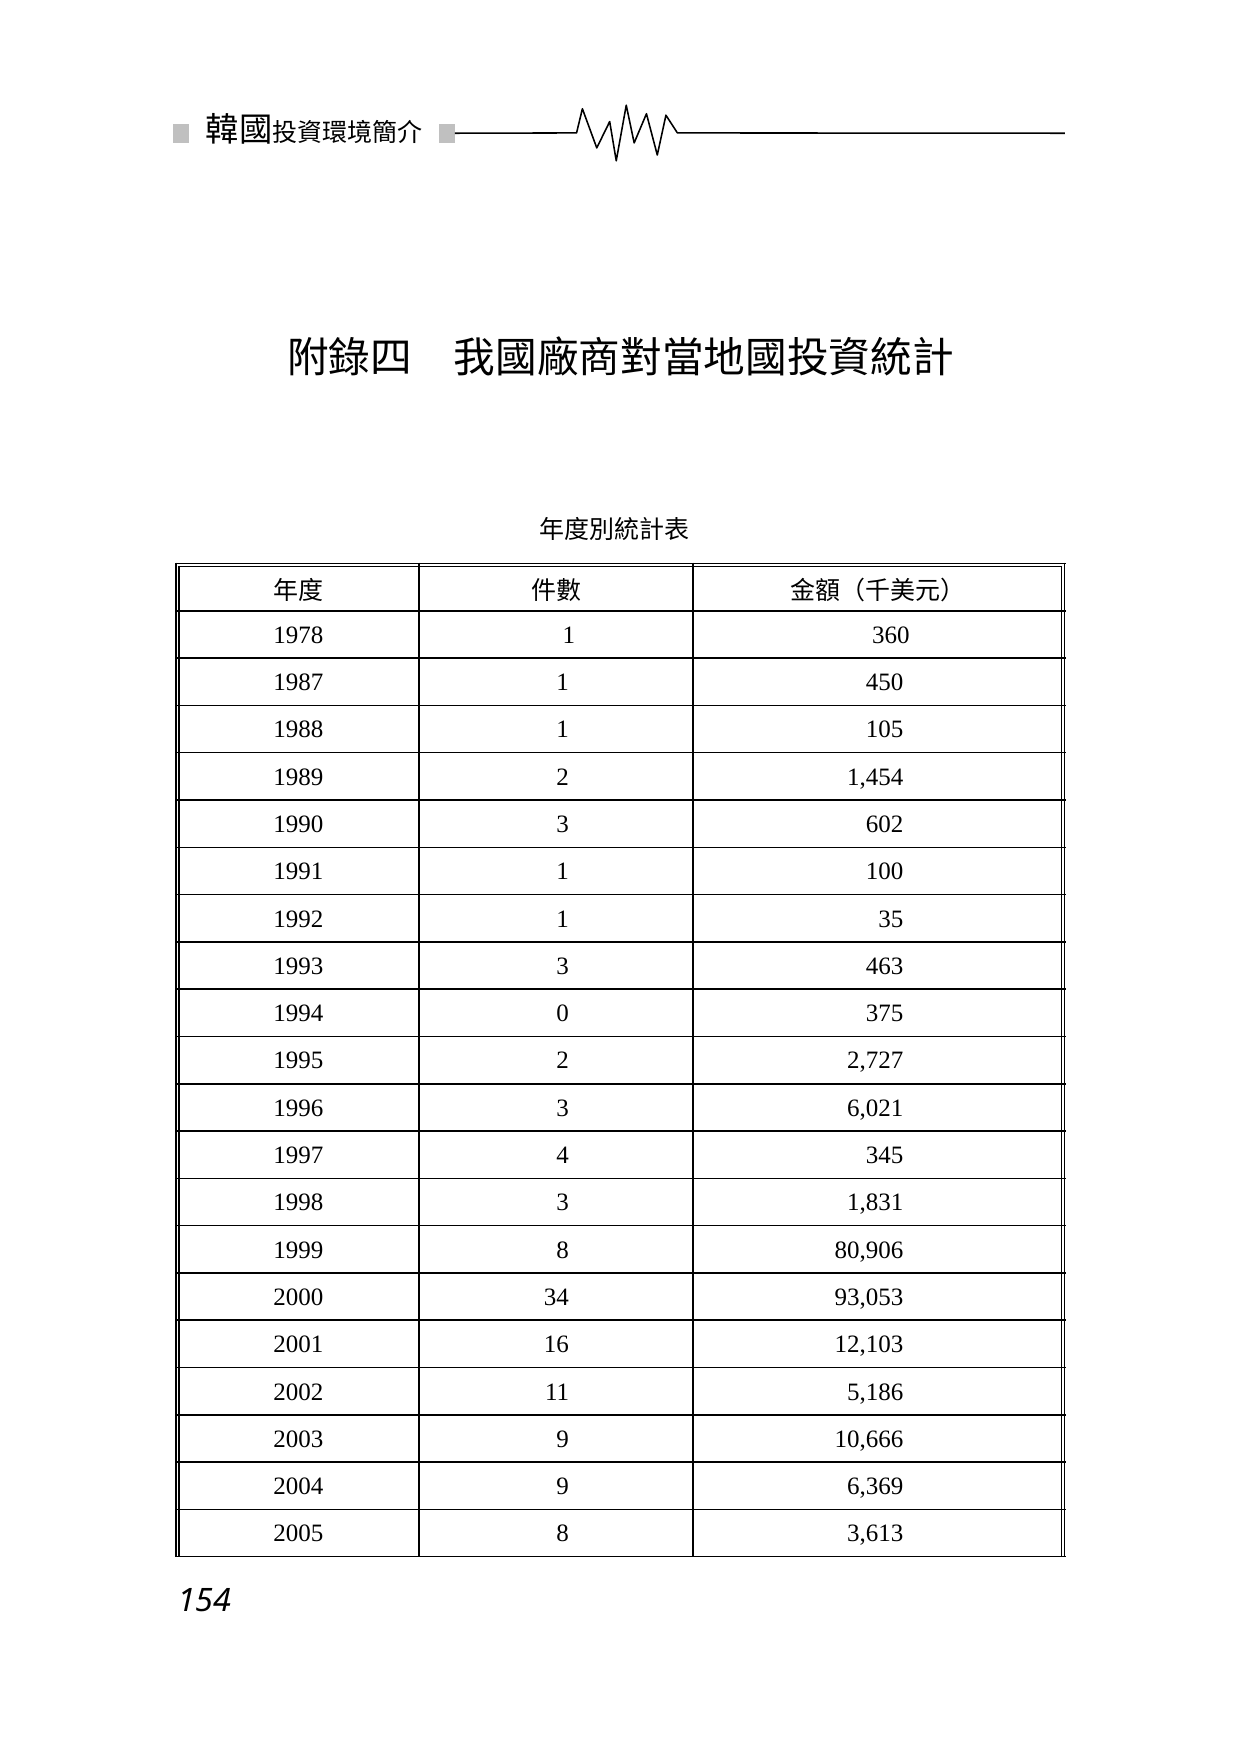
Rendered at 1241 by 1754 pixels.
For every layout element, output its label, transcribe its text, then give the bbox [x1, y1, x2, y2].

table_cell 1995 [180, 1037, 418, 1083]
table_cell 93,053 [694, 1274, 1061, 1319]
table_cell 4 [420, 1132, 692, 1177]
table_cell 9 [420, 1416, 692, 1461]
table_cell 450 [694, 659, 1061, 704]
table_header 金額（千美元） [694, 567, 1061, 610]
table_cell 8 [420, 1226, 692, 1272]
table_cell 1999 [180, 1226, 418, 1272]
table_cell 3 [420, 801, 692, 846]
table_cell 1997 [180, 1132, 418, 1177]
table_header 年度 [180, 567, 418, 610]
table_cell 1991 [180, 848, 418, 894]
table_cell 602 [694, 801, 1061, 846]
table_cell 3 [420, 1179, 692, 1225]
table_header 件數 [420, 567, 692, 610]
table_cell 1998 [180, 1179, 418, 1225]
table_cell 10,666 [694, 1416, 1061, 1461]
table_cell 105 [694, 706, 1061, 752]
table_cell 2000 [180, 1274, 418, 1319]
table_cell 9 [420, 1463, 692, 1508]
table_cell 1993 [180, 943, 418, 988]
table_cell 6,021 [694, 1085, 1061, 1130]
table_cell 1990 [180, 801, 418, 846]
table_cell 1 [420, 895, 692, 941]
table_cell 375 [694, 990, 1061, 1036]
table_cell 80,906 [694, 1226, 1061, 1272]
table_cell 1 [420, 612, 692, 657]
table_cell 34 [420, 1274, 692, 1319]
table_cell 2,727 [694, 1037, 1061, 1083]
table_cell 2002 [180, 1368, 418, 1414]
table_cell 1 [420, 706, 692, 752]
table_cell 3 [420, 1085, 692, 1130]
table_cell 1987 [180, 659, 418, 704]
table_cell 6,369 [694, 1463, 1061, 1508]
table_cell 2 [420, 753, 692, 799]
table_cell 2005 [180, 1510, 418, 1556]
table_cell 12,103 [694, 1321, 1061, 1367]
table_cell 5,186 [694, 1368, 1061, 1414]
table_cell 360 [694, 612, 1061, 657]
table_cell 1978 [180, 612, 418, 657]
table_cell 3,613 [694, 1510, 1061, 1556]
table_cell 1996 [180, 1085, 418, 1130]
table_cell 463 [694, 943, 1061, 988]
table_cell 100 [694, 848, 1061, 894]
table_cell 1 [420, 848, 692, 894]
table_cell 8 [420, 1510, 692, 1556]
table_cell 1,831 [694, 1179, 1061, 1225]
table_cell 1992 [180, 895, 418, 941]
table_cell 1,454 [694, 753, 1061, 799]
table_cell 16 [420, 1321, 692, 1367]
table_cell 2003 [180, 1416, 418, 1461]
table_cell 11 [420, 1368, 692, 1414]
table_cell 1 [420, 659, 692, 704]
text 附錄四 我國廠商對當地國投資統計 [177, 313, 1063, 375]
table_cell 2 [420, 1037, 692, 1083]
table_cell 1989 [180, 753, 418, 799]
text 年度別統計表 [177, 509, 1063, 545]
table_cell 2001 [180, 1321, 418, 1367]
table_cell 35 [694, 895, 1061, 941]
table_cell 345 [694, 1132, 1061, 1177]
table_cell 3 [420, 943, 692, 988]
table_cell 1994 [180, 990, 418, 1036]
table_cell 2004 [180, 1463, 418, 1508]
table_cell 1988 [180, 706, 418, 752]
table_cell 0 [420, 990, 692, 1036]
